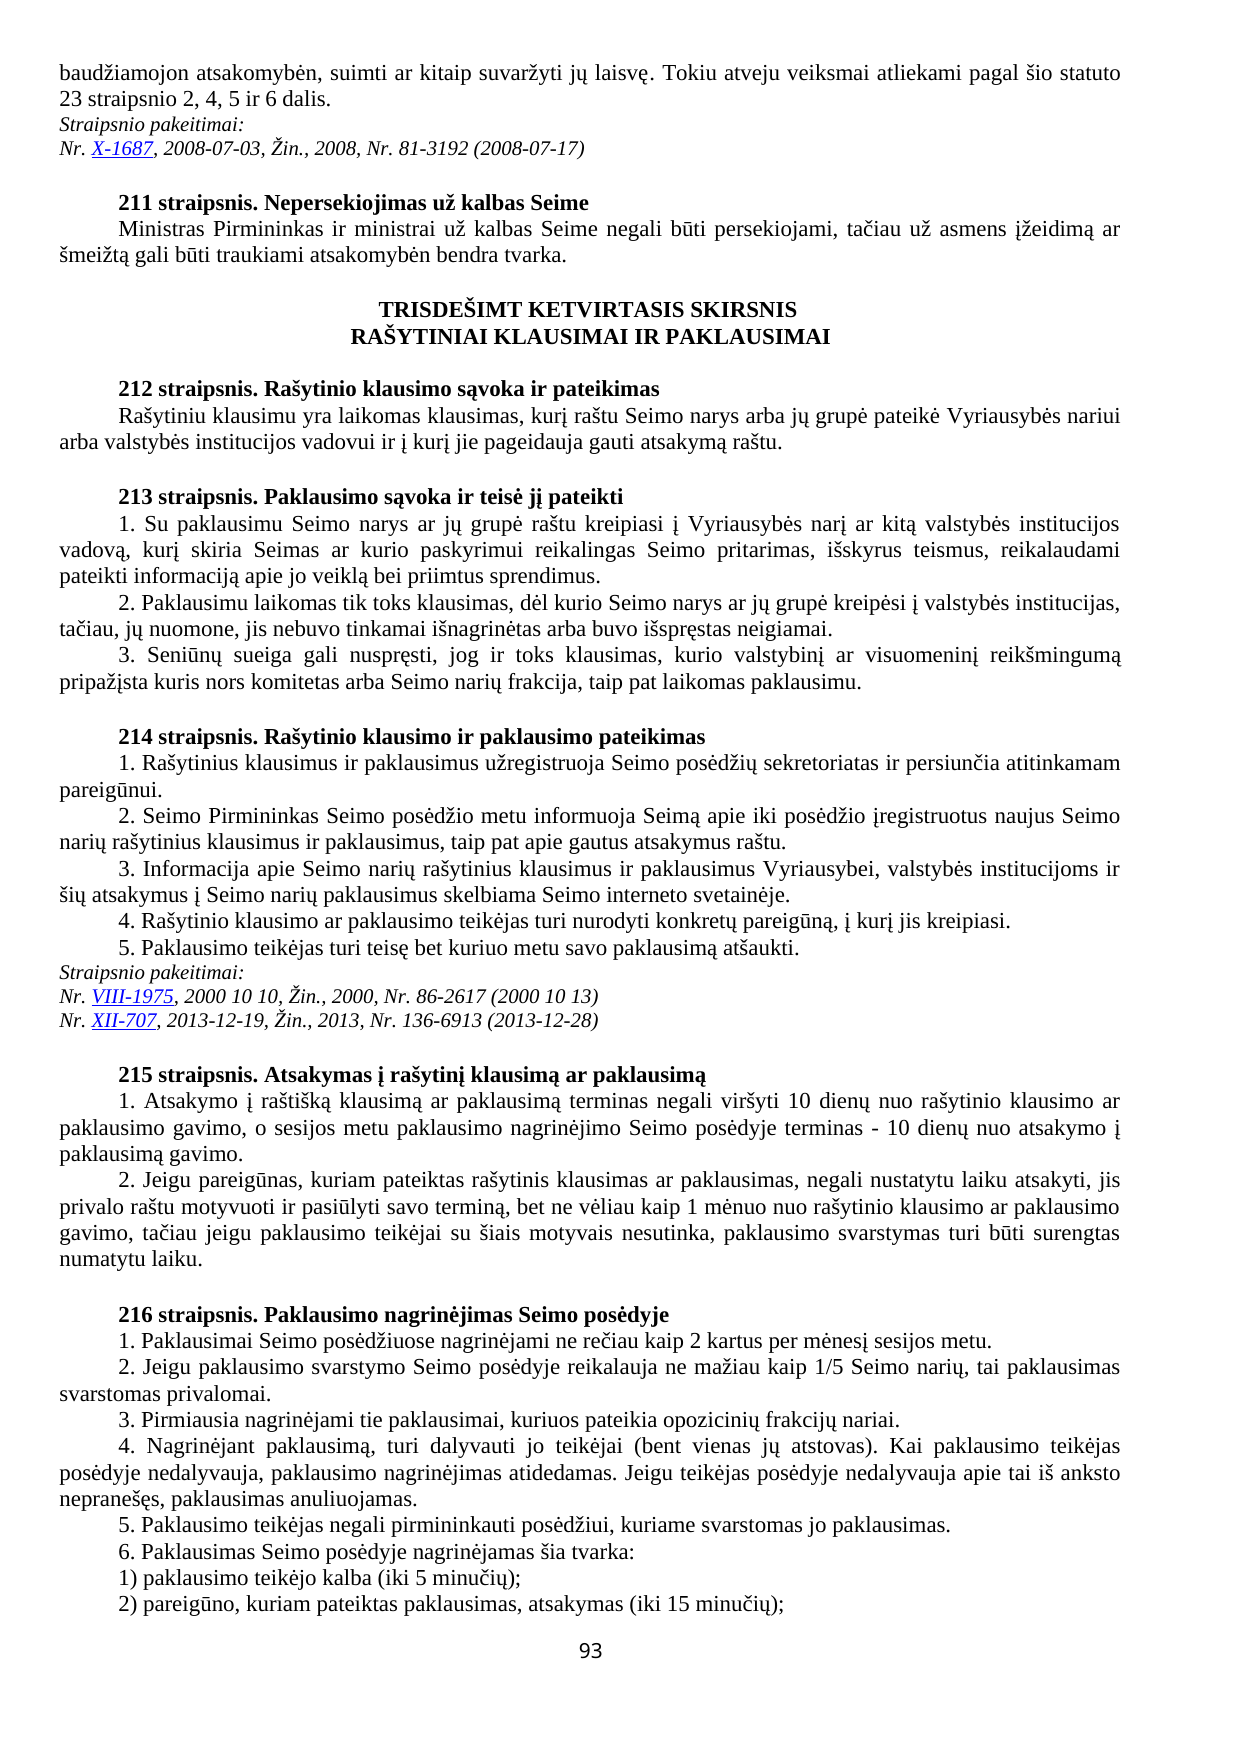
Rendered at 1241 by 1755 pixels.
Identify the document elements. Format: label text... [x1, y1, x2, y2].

text 5. Paklausimo teikėjas turi teisę bet kuriuo metu savo paklausimą atšaukti. [59, 934, 1122, 960]
text Straipsnio pakeitimai: [59, 960, 1122, 984]
text 3. Seniūnų sueiga gali nuspręsti, jog ir toks klausimas, kurio valstybinį ar visuomeninį reikšmingumą pripažįsta kuris nors komitetas arba Seimo narių frakcija, taip pat laikomas paklausimu. [59, 641, 1122, 694]
text 2. Paklausimu laikomas tik toks klausimas, dėl kurio Seimo narys ar jų grupė kreipėsi į valstybės institucijas, tačiau, jų nuomone, jis nebuvo tinkamai išnagrinėtas arba buvo išspręstas neigiamai. [59, 589, 1122, 641]
text Straipsnio pakeitimai: [59, 112, 1122, 136]
text 5. Paklausimo teikėjas negali pirmininkauti posėdžiui, kuriame svarstomas jo paklausimas. [59, 1511, 1122, 1538]
text Nr. VIII-1975, 2000 10 10, Žin., 2000, Nr. 86-2617 (2000 10 13) [59, 984, 1122, 1008]
text Rašytiniu klausimu yra laikomas klausimas, kurį raštu Seimo narys arba jų grupė pateikė Vyriausybės nariui arba valstybės institucijos vadovui ir į kurį jie pageidauja gauti atsakymą raštu. [59, 402, 1122, 454]
text 2) pareigūno, kuriam pateiktas paklausimas, atsakymas (iki 15 minučių); [59, 1591, 1122, 1617]
text 2. Jeigu pareigūnas, kuriam pateiktas rašytinis klausimas ar paklausimas, negali nustatytu laiku atsakyti, jis privalo raštu motyvuoti ir pasiūlyti savo terminą, bet ne vėliau kaip 1 mėnuo nuo rašytinio klausimo ar paklausimo gavimo, tačiau jeigu paklausimo teikėjai su šiais motyvais nesutinka, paklausimo svarstymas turi būti surengtas numatytu laiku. [59, 1166, 1122, 1272]
text 1. Atsakymo į raštišką klausimą ar paklausimą terminas negali viršyti 10 dienų nuo rašytinio klausimo ar paklausimo gavimo, o sesijos metu paklausimo nagrinėjimo Seimo posėdyje terminas - 10 dienų nuo atsakymo į paklausimą gavimo. [59, 1087, 1122, 1166]
text Ministras Pirmininkas ir ministrai už kalbas Seime negali būti persekiojami, tačiau už asmens įžeidimą ar šmeižtą gali būti traukiami atsakomybėn bendra tvarka. [59, 215, 1122, 268]
text 1. Paklausimai Seimo posėdžiuose nagrinėjami ne rečiau kaip 2 kartus per mėnesį sesijos metu. [59, 1327, 1122, 1353]
text 1) paklausimo teikėjo kalba (iki 5 minučių); [59, 1564, 1122, 1591]
text Nr. XII-707, 2013-12-19, Žin., 2013, Nr. 136-6913 (2013-12-28) [59, 1008, 1122, 1032]
text 2. Seimo Pirmininkas Seimo posėdžio metu informuoja Seimą apie iki posėdžio įregistruotus naujus Seimo narių rašytinius klausimus ir paklausimus, taip pat apie gautus atsakymus raštu. [59, 802, 1122, 855]
text baudžiamojon atsakomybėn, suimti ar kitaip suvaržyti jų laisvę. Tokiu atveju veiksmai atliekami pagal šio statuto 23 straipsnio 2, 4, 5 ir 6 dalis. [59, 59, 1122, 112]
text Nr. X-1687, 2008-07-03, Žin., 2008, Nr. 81-3192 (2008-07-17) [59, 136, 1122, 160]
text 213 straipsnis. Paklausimo sąvoka ir teisė jį pateikti [59, 483, 1122, 510]
text 212 straipsnis. Rašytinio klausimo sąvoka ir pateikimas [59, 376, 1122, 402]
text 1. Rašytinius klausimus ir paklausimus užregistruoja Seimo posėdžių sekretoriatas ir persiunčia atitinkamam pareigūnui. [59, 749, 1122, 802]
text 1. Su paklausimu Seimo narys ar jų grupė raštu kreipiasi į Vyriausybės narį ar kitą valstybės institucijos vadovą, kurį skiria Seimas ar kurio paskyrimui reikalingas Seimo pritarimas, išskyrus teismus, reikalaudami pateikti informaciją apie jo veiklą bei priimtus sprendimus. [59, 510, 1122, 589]
text 3. Informacija apie Seimo narių rašytinius klausimus ir paklausimus Vyriausybei, valstybės institucijoms ir šių atsakymus į Seimo narių paklausimus skelbiama Seimo interneto svetainėje. [59, 855, 1122, 907]
text 211 straipsnis. Nepersekiojimas už kalbas Seime [59, 189, 1122, 215]
text RAŠYTINIAI KLAUSIMAI IR PAKLAUSIMAI [59, 323, 1122, 349]
text 6. Paklausimas Seimo posėdyje nagrinėjamas šia tvarka: [59, 1538, 1122, 1564]
text 215 straipsnis. Atsakymas į rašytinį klausimą ar paklausimą [59, 1061, 1122, 1087]
text 4. Rašytinio klausimo ar paklausimo teikėjas turi nurodyti konkretų pareigūną, į kurį jis kreipiasi. [59, 907, 1122, 934]
text 216 straipsnis. Paklausimo nagrinėjimas Seimo posėdyje [59, 1301, 1122, 1327]
text 2. Jeigu paklausimo svarstymo Seimo posėdyje reikalauja ne mažiau kaip 1/5 Seimo narių, tai paklausimas svarstomas privalomai. [59, 1353, 1122, 1406]
text 214 straipsnis. Rašytinio klausimo ir paklausimo pateikimas [59, 723, 1122, 749]
text TRISDEŠIMT KETVIRTASIS SKIRSNIS [59, 296, 1122, 323]
text 3. Pirmiausia nagrinėjami tie paklausimai, kuriuos pateikia opozicinių frakcijų nariai. [59, 1406, 1122, 1432]
text 4. Nagrinėjant paklausimą, turi dalyvauti jo teikėjai (bent vienas jų atstovas). Kai paklausimo teikėjas posėdyje nedalyvauja, paklausimo nagrinėjimas atidedamas. Jeigu teikėjas posėdyje nedalyvauja apie tai iš anksto nepranešęs, paklausimas anuliuojamas. [59, 1432, 1122, 1511]
